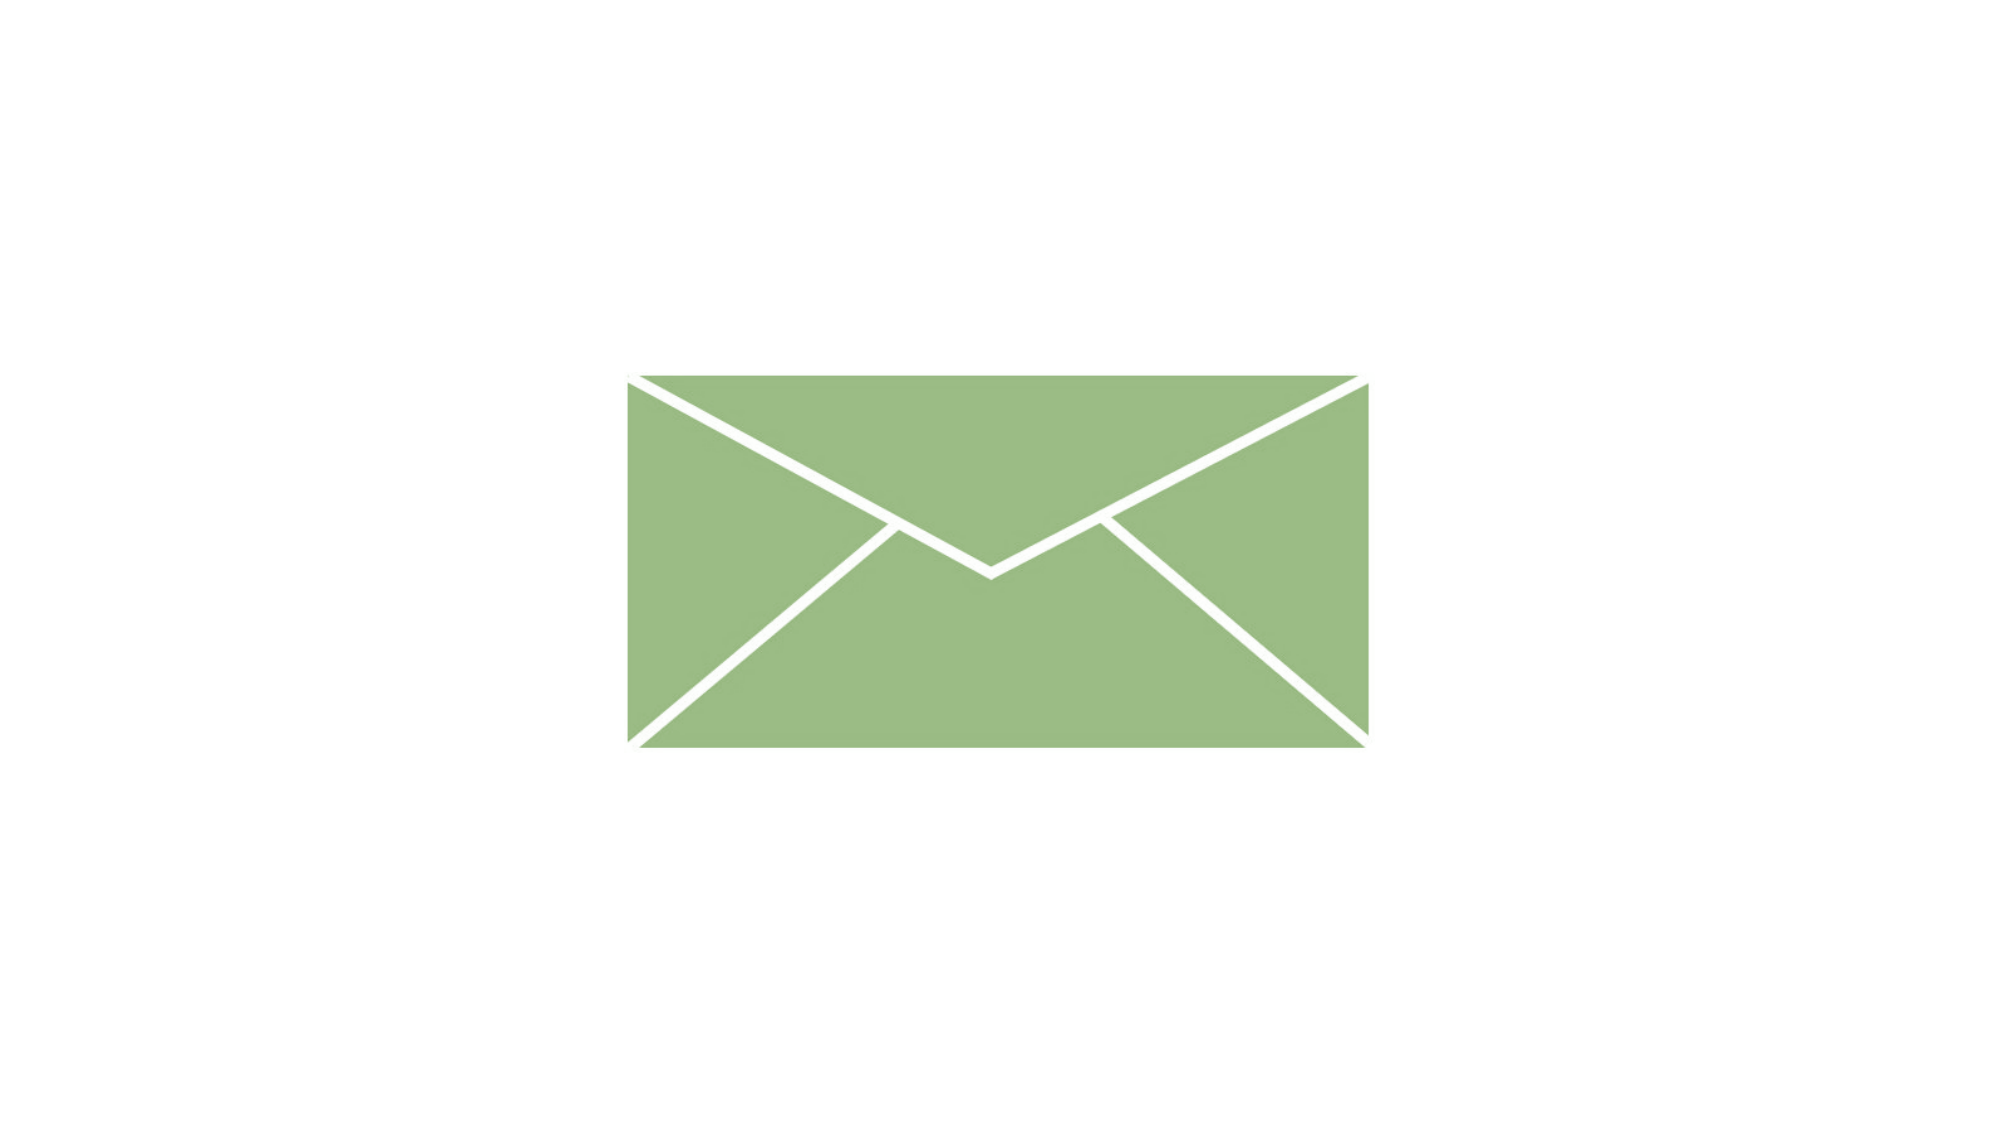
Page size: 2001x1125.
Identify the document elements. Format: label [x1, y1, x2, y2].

picture [624, 372, 1375, 753]
